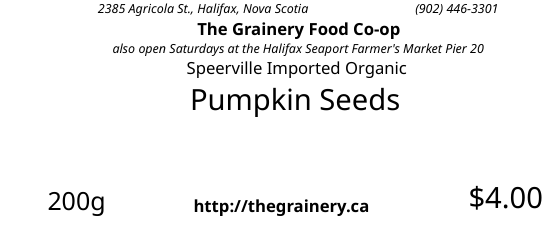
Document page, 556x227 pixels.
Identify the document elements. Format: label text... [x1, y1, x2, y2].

table_cell 200g [47, 175, 147, 217]
table_cell http://thegrainery.ca [147, 175, 415, 217]
table_cell $4.00 [415, 175, 550, 217]
table_header 2385 Agricola St., Halifax, Nova Scotia (902) 446-3301 The Grainery Food Co-op also open Saturdays at the Halifax Seaport Farmer's Market Pier 20 [47, 0, 550, 57]
table_cell Speerville Imported Organic Pumpkin Seeds [47, 57, 550, 175]
